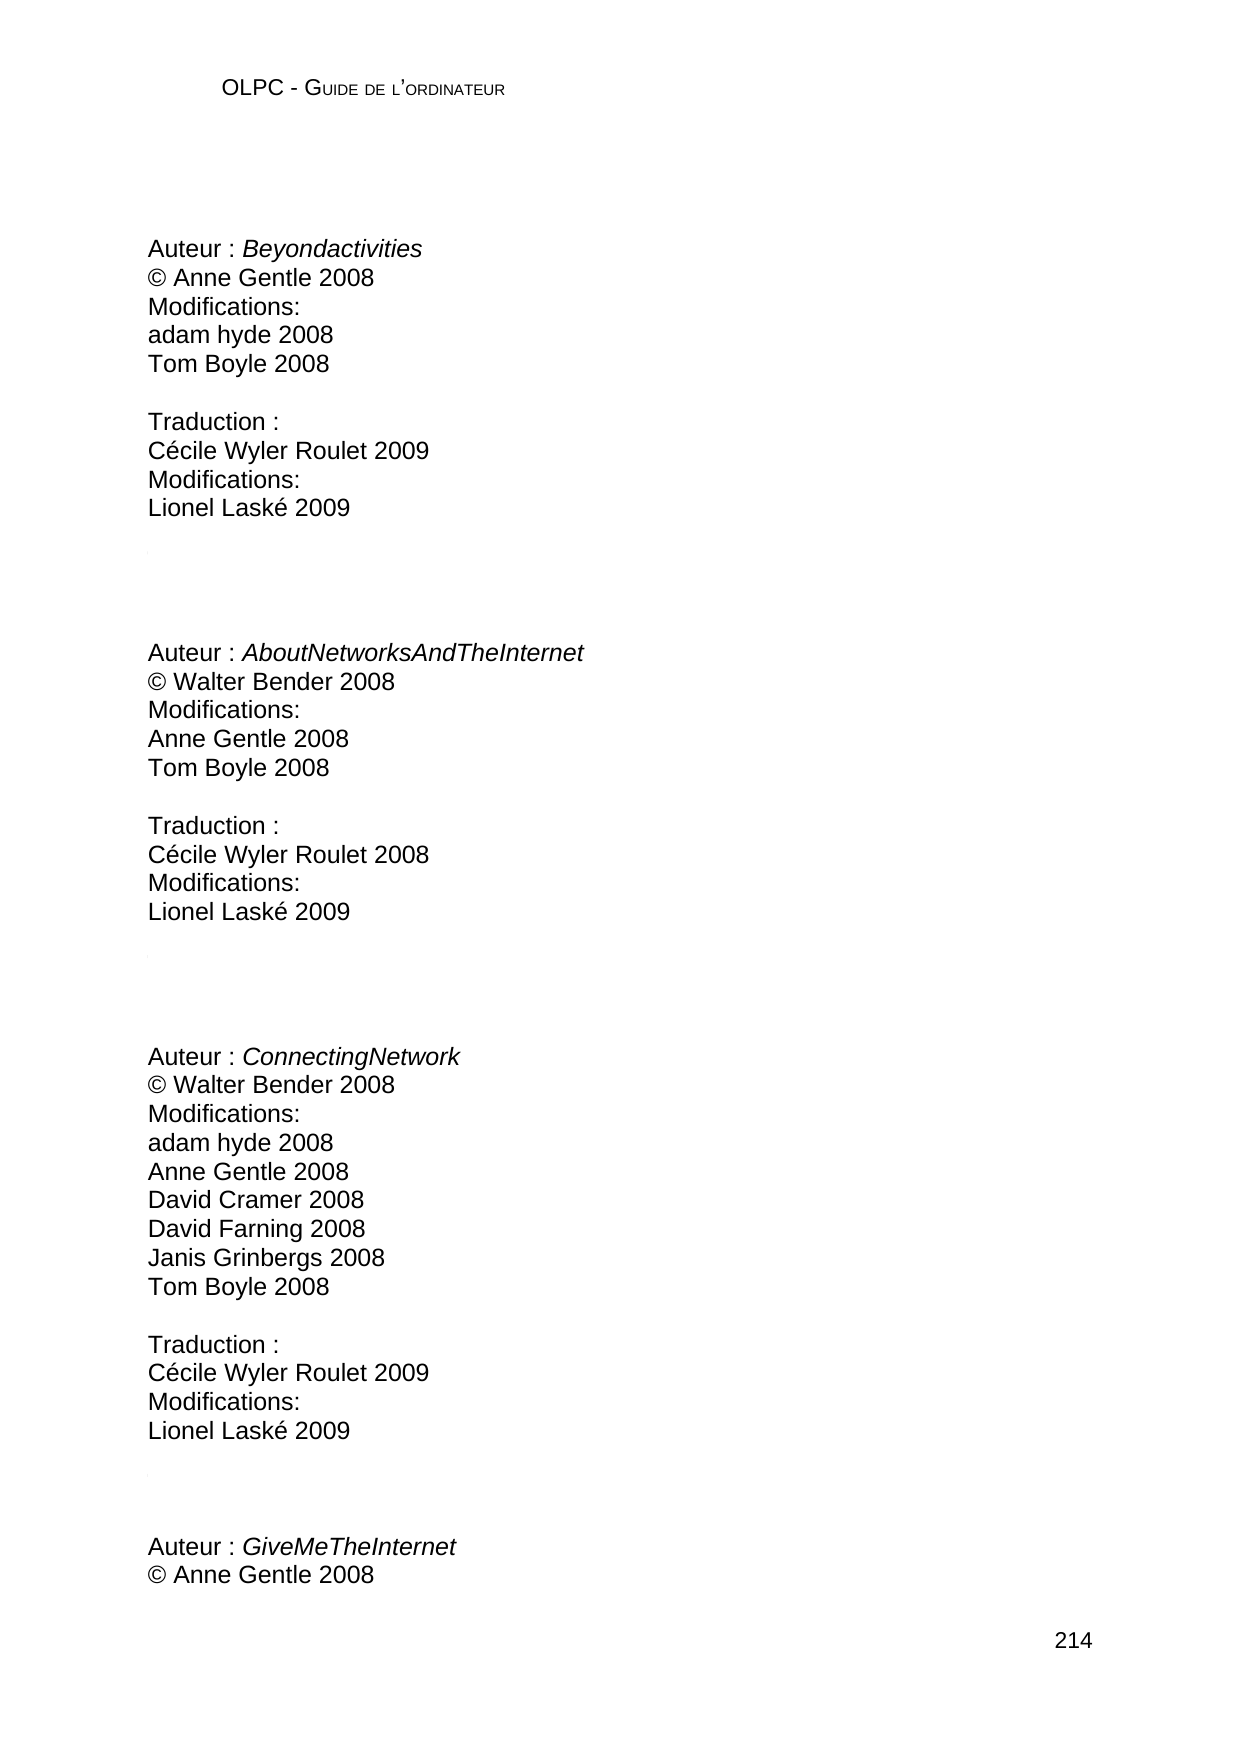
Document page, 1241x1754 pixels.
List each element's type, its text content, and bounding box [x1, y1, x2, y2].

text Auteur : AboutNetworksAndTheInternet © Walter Bender 2008 Modifications: Anne Gentle 2008 Tom Boyle 2008 [148, 609, 1092, 782]
text Traduction : Cécile Wyler Roulet 2008 Modifications: Lionel Laské 2009 [148, 811, 1092, 926]
text Auteur : ConnectingNetwork © Walter Bender 2008 Modifications: adam hyde 2008 Anne Gentle 2008 David Cramer 2008 David Farning 2008 Janis Grinbergs 2008 Tom Boyle 2008 [148, 1013, 1092, 1301]
text Auteur : GiveMeTheInternet © Anne Gentle 2008 [148, 1532, 1092, 1589]
text Auteur : Beyondactivities © Anne Gentle 2008 Modifications: adam hyde 2008 Tom Boyle 2008 [148, 234, 1092, 378]
text Traduction : Cécile Wyler Roulet 2009 Modifications: Lionel Laské 2009 [148, 1330, 1092, 1445]
text Traduction : Cécile Wyler Roulet 2009 Modifications: Lionel Laské 2009 [148, 407, 1092, 522]
